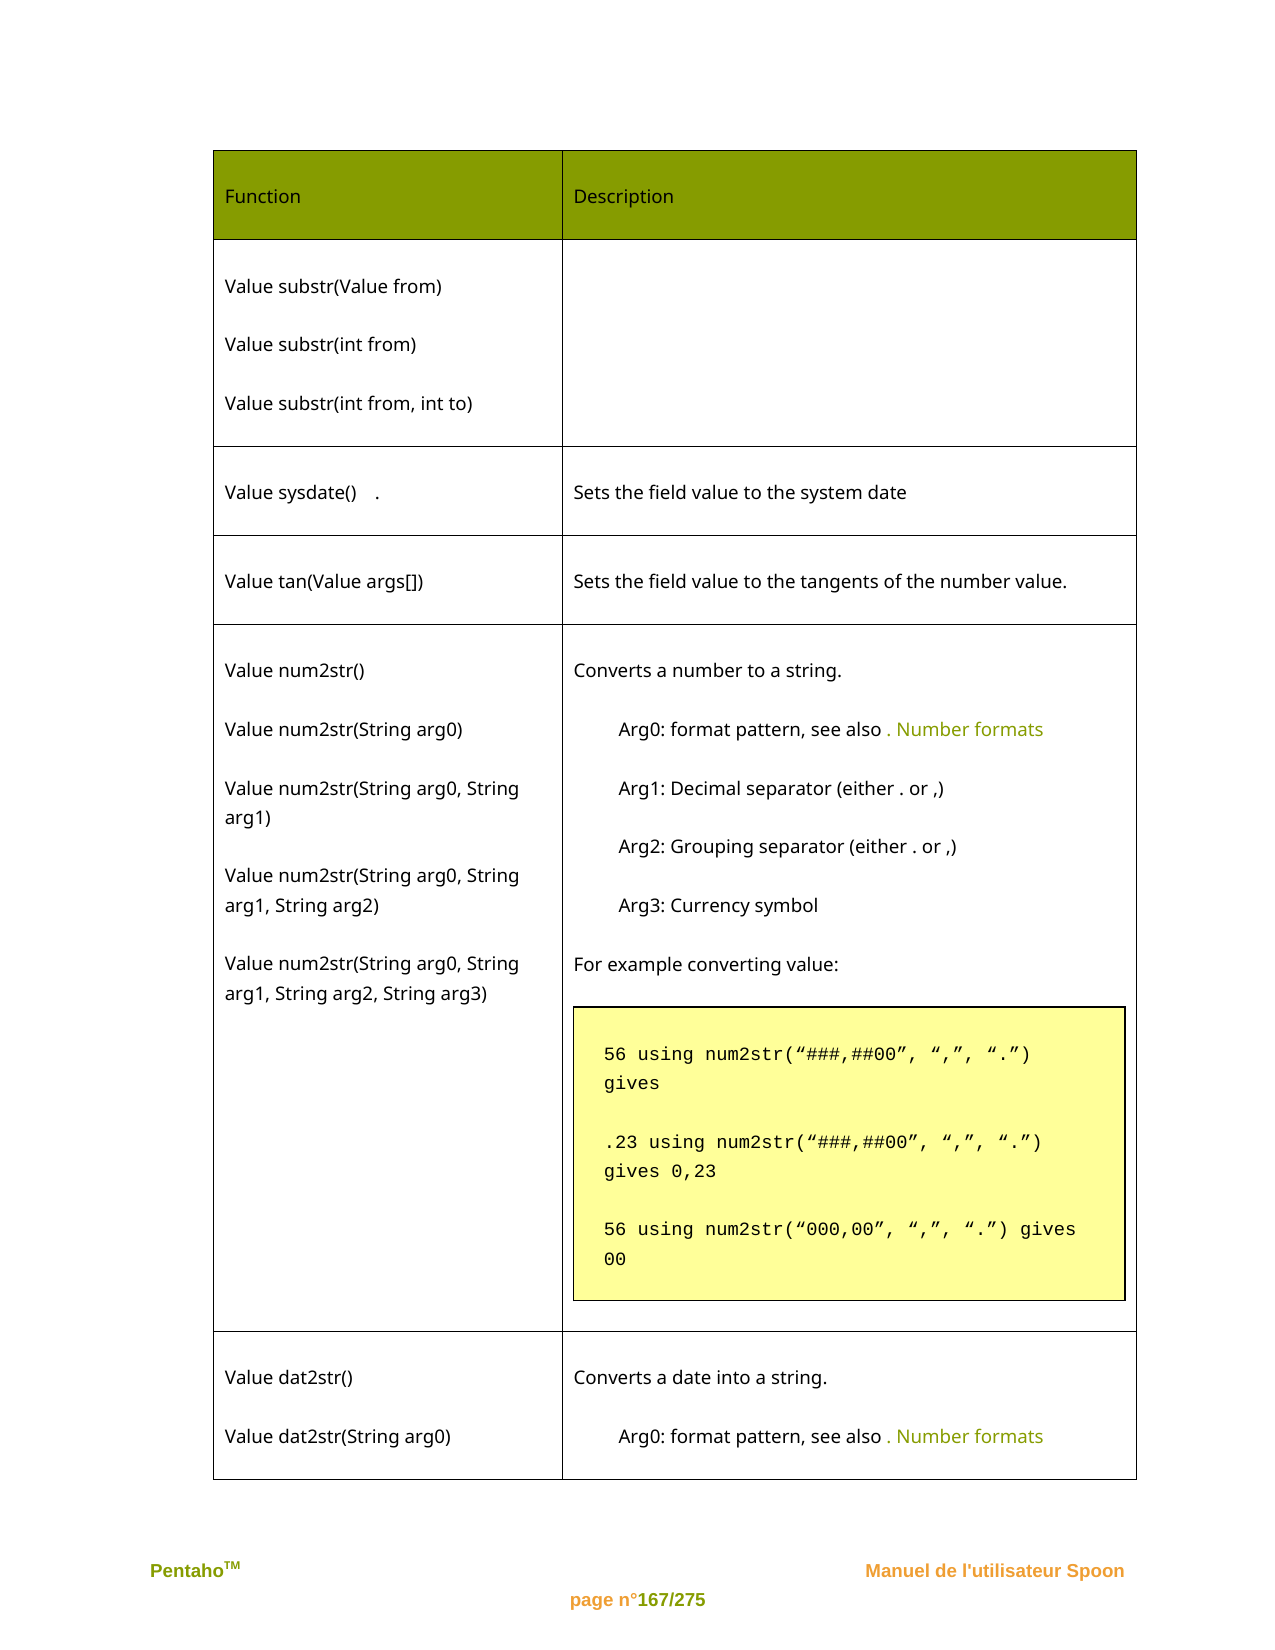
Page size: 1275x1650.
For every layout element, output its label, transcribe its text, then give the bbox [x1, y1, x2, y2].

table_cell Value num2str() Value num2str(String arg0) Value num2str(String arg0, String arg1) Value num2str(String arg0, String arg1, String arg2) Value num2str(String arg0, String arg1, String arg2, String arg3) [214, 625, 562, 1331]
table_cell Sets the field value to the tangents of the number value. [563, 536, 1136, 624]
table_cell Value substr(Value from) Value substr(int from) Value substr(int from, int to) [214, 240, 562, 446]
table_cell Value sysdate() . [214, 447, 562, 535]
table_cell Value dat2str() Value dat2str(String arg0) [214, 1332, 562, 1479]
table_cell Sets the field value to the system date [563, 447, 1136, 535]
table_header Function [214, 151, 562, 239]
table_header Description [563, 151, 1136, 239]
table_cell Converts a number to a string. Arg0: format pattern, see also . Number formats Arg1: Decimal separator (either . or ,) Arg2: Grouping separator (either . or ,) Arg3: Currency symbol For example converting value: 56 using num2str(“###,##00”, “,”, “.”) gives .23 using num2str(“###,##00”, “,”, “.”) gives 0,23 56 using num2str(“000,00”, “,”, “.”) gives 00 [563, 625, 1136, 1331]
table_cell [563, 240, 1136, 446]
table_cell Value tan(Value args[]) [214, 536, 562, 624]
table_cell Converts a date into a string. Arg0: format pattern, see also . Number formats [563, 1332, 1136, 1479]
